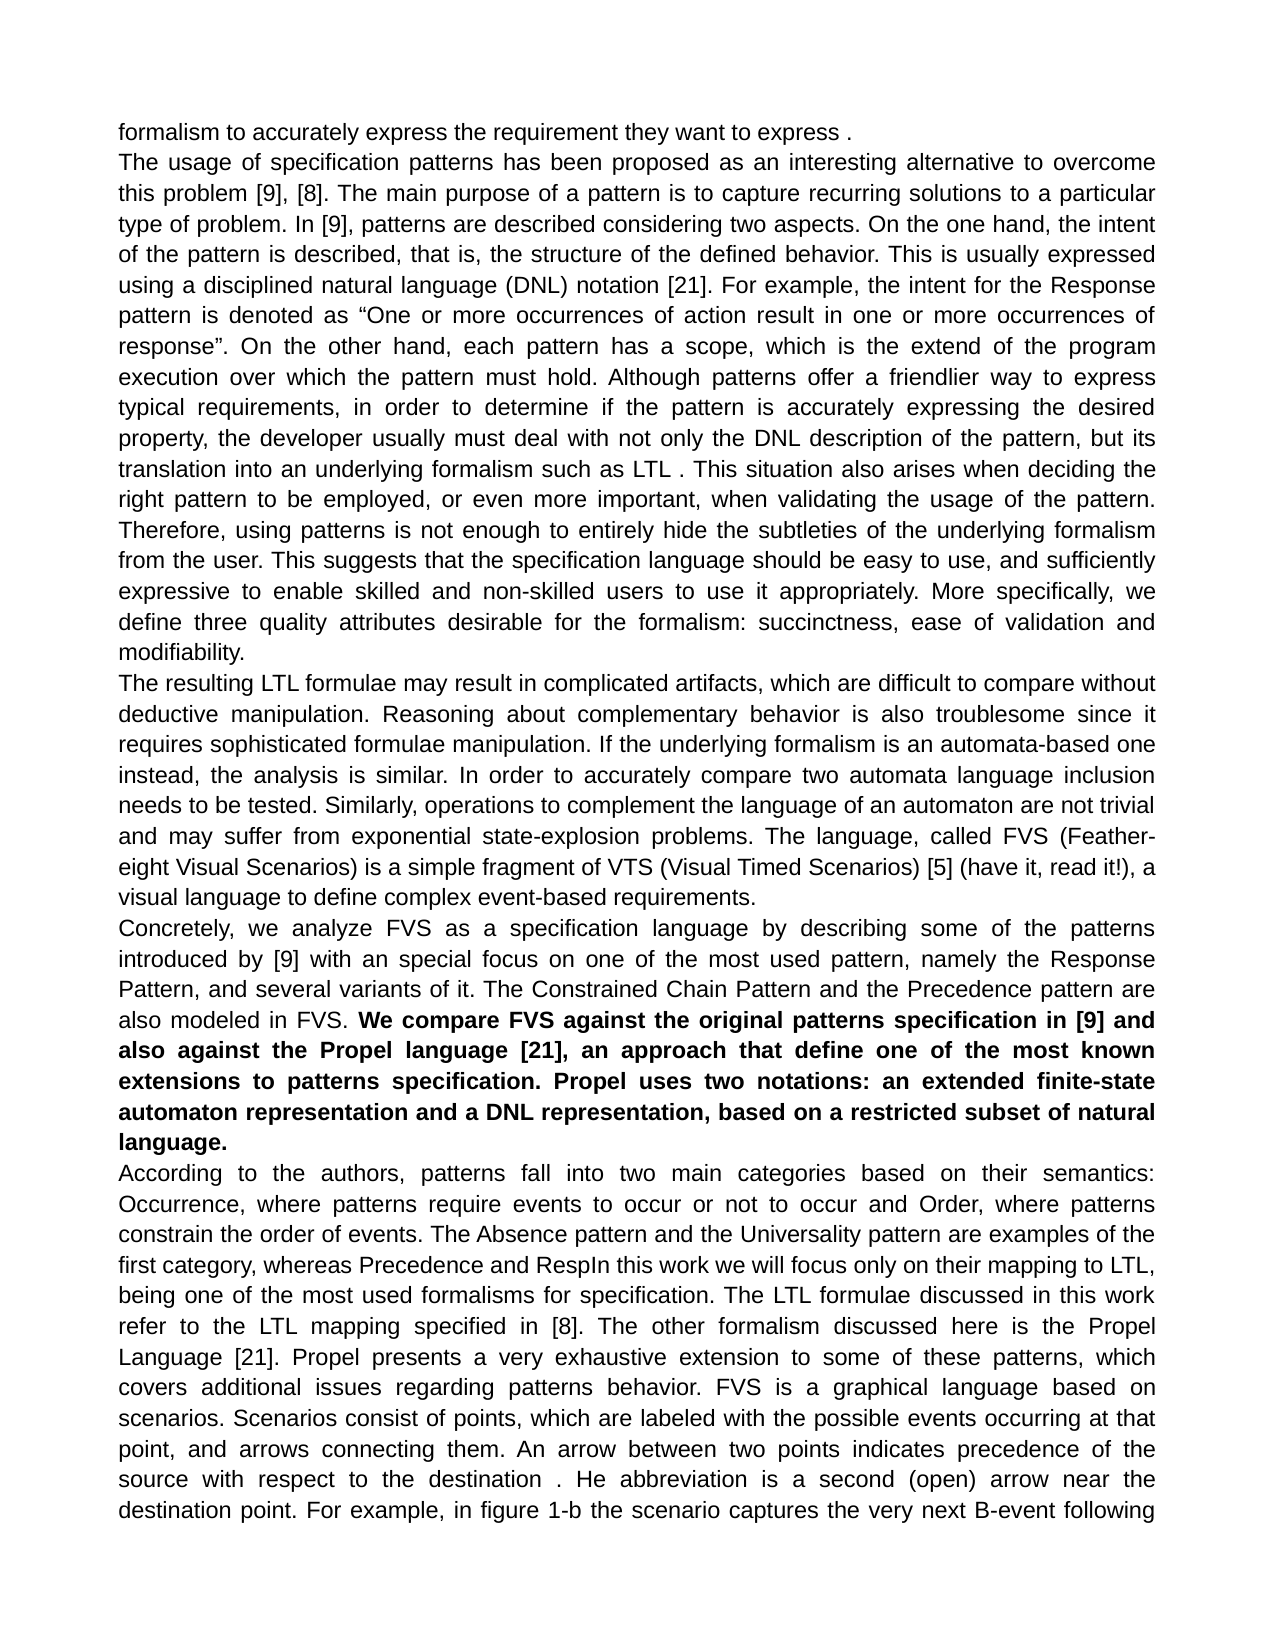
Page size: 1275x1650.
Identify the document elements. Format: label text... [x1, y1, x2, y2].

text Concretely, we analyze FVS as a specification language by describing some of the patterns introduced by [9] with an special focus on one of the most used pattern, namely the Response Pattern, and several variants of it. The Constrained Chain Pattern and the Precedence pattern are also modeled in FVS. We compare FVS against the original patterns specification in [9] and also against the Propel language [21], an approach that define one of the most known extensions to patterns specification. Propel uses two notations: an extended finite-state automaton representation and a DNL representation, based on a restricted subset of natural language. [118, 914, 1157, 1156]
text formalism to accurately express the requirement they want to express . [118, 118, 1157, 145]
text According to the authors, patterns fall into two main categories based on their semantics: Occurrence, where patterns require events to occur or not to occur and Order, where patterns constrain the order of events. The Absence pattern and the Universality pattern are examples of the first category, whereas Precedence and RespIn this work we will focus only on their mapping to LTL, being one of the most used formalisms for specification. The LTL formulae discussed in this work refer to the LTL mapping specified in [8]. The other formalism discussed here is the Propel Language [21]. Propel presents a very exhaustive extension to some of these patterns, which covers additional issues regarding patterns behavior. FVS is a graphical language based on scenarios. Scenarios consist of points, which are labeled with the possible events occurring at that point, and arrows connecting them. An arrow between two points indicates precedence of the source with respect to the destination . He abbreviation is a second (open) arrow near the destination point. For example, in figure 1-b the scenario captures the very next B-event following [118, 1159, 1157, 1523]
text The usage of specification patterns has been proposed as an interesting alternative to overcome this problem [9], [8]. The main purpose of a pattern is to capture recurring solutions to a particular type of problem. In [9], patterns are described considering two aspects. On the one hand, the intent of the pattern is described, that is, the structure of the defined behavior. This is usually expressed using a disciplined natural language (DNL) notation [21]. For example, the intent for the Response pattern is denoted as “One or more occurrences of action result in one or more occurrences of response”. On the other hand, each pattern has a scope, which is the extend of the program execution over which the pattern must hold. Although patterns offer a friendlier way to express typical requirements, in order to determine if the pattern is accurately expressing the desired property, the developer usually must deal with not only the DNL description of the pattern, but its translation into an underlying formalism such as LTL . This situation also arises when deciding the right pattern to be employed, or even more important, when validating the usage of the pattern. Therefore, using patterns is not enough to entirely hide the subtleties of the underlying formalism from the user. This suggests that the specification language should be easy to use, and sufficiently expressive to enable skilled and non-skilled users to use it appropriately. More specifically, we define three quality attributes desirable for the formalism: succinctness, ease of validation and modifiability. [118, 149, 1157, 666]
text The resulting LTL formulae may result in complicated artifacts, which are difficult to compare without deductive manipulation. Reasoning about complementary behavior is also troublesome since it requires sophisticated formulae manipulation. If the underlying formalism is an automata-based one instead, the analysis is similar. In order to accurately compare two automata language inclusion needs to be tested. Similarly, operations to complement the language of an automaton are not trivial and may suffer from exponential state-explosion problems. The language, called FVS (Feather- eight Visual Scenarios) is a simple fragment of VTS (Visual Timed Scenarios) [5] (have it, read it!), a visual language to define complex event-based requirements. [118, 669, 1157, 911]
